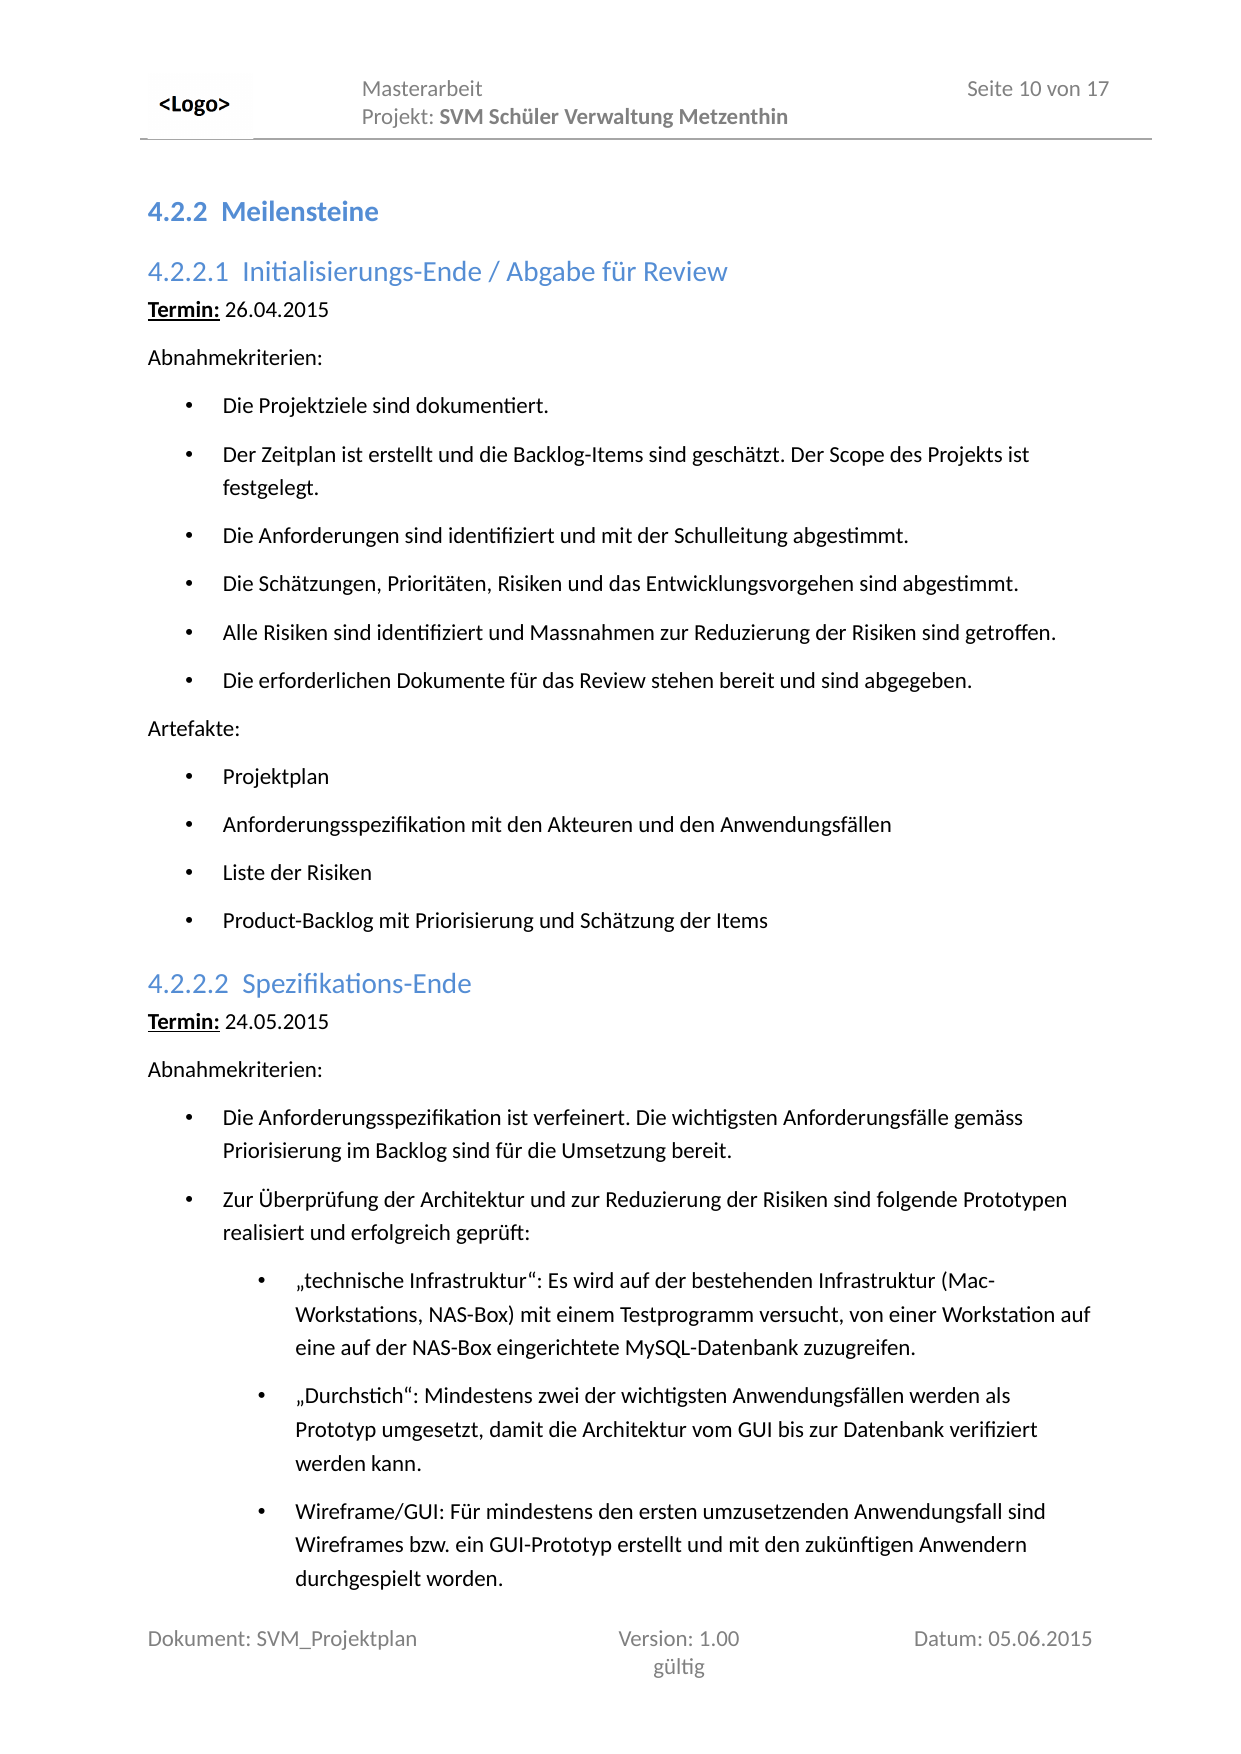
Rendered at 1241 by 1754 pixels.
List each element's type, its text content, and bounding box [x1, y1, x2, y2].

list Die erforderlichen Dokumente für das Review stehen bereit und sind abgegeben. [185, 666, 1093, 694]
subtitle Initialisierungs-Ende / Abgabe für Review [148, 253, 1093, 289]
list „technische Infrastruktur“: Es wird auf der bestehenden Infrastruktur (Mac-Workstations, NAS-Box) mit einem Testprogramm versucht, von einer Workstation auf eine auf der NAS-Box eingerichtete MySQL-Datenbank zuzugreifen. [258, 1266, 1093, 1362]
list Die Schätzungen, Prioritäten, Risiken und das Entwicklungsvorgehen sind abgestimmt. [185, 569, 1093, 598]
list Anforderungsspezifikation mit den Akteuren und den Anwendungsfällen [185, 810, 1093, 838]
list Liste der Risiken [185, 858, 1093, 886]
list Die Anforderungen sind identifiziert und mit der Schulleitung abgestimmt. [185, 521, 1093, 549]
list Projektplan [185, 762, 1093, 790]
picture [147, 73, 254, 139]
list Product-Backlog mit Priorisierung und Schätzung der Items [185, 906, 1093, 934]
text Abnahmekriterien: [148, 1055, 1093, 1083]
subtitle Meilensteine [148, 193, 1093, 228]
list „Durchstich“: Mindestens zwei der wichtigsten Anwendungsfällen werden als Prototyp umgesetzt, damit die Architektur vom GUI bis zur Datenbank verifiziert werden kann. [258, 1382, 1093, 1477]
text Artefakte: [148, 714, 1093, 742]
text Abnahmekriterien: [148, 343, 1093, 372]
list Die Projektziele sind dokumentiert. [185, 392, 1093, 420]
text Termin: 26.04.2015 [148, 295, 1093, 323]
subtitle Spezifikations-Ende [148, 965, 1093, 1001]
list Alle Risiken sind identifiziert und Massnahmen zur Reduzierung der Risiken sind getroffen. [185, 618, 1093, 646]
text Termin: 24.05.2015 [148, 1007, 1093, 1035]
list Zur Überprüfung der Architektur und zur Reduzierung der Risiken sind folgende Prototypen realisiert und erfolgreich geprüft: [185, 1185, 1093, 1246]
list Der Zeitplan ist erstellt und die Backlog-Items sind geschätzt. Der Scope des Projekts ist festgelegt. [185, 440, 1093, 501]
list Wireframe/GUI: Für mindestens den ersten umzusetzenden Anwendungsfall sind Wireframes bzw. ein GUI-Prototyp erstellt und mit den zukünftigen Anwendern durchgespielt worden. [258, 1497, 1093, 1592]
list Die Anforderungsspezifikation ist verfeinert. Die wichtigsten Anforderungsfälle gemäss Priorisierung im Backlog sind für die Umsetzung bereit. [185, 1103, 1093, 1165]
